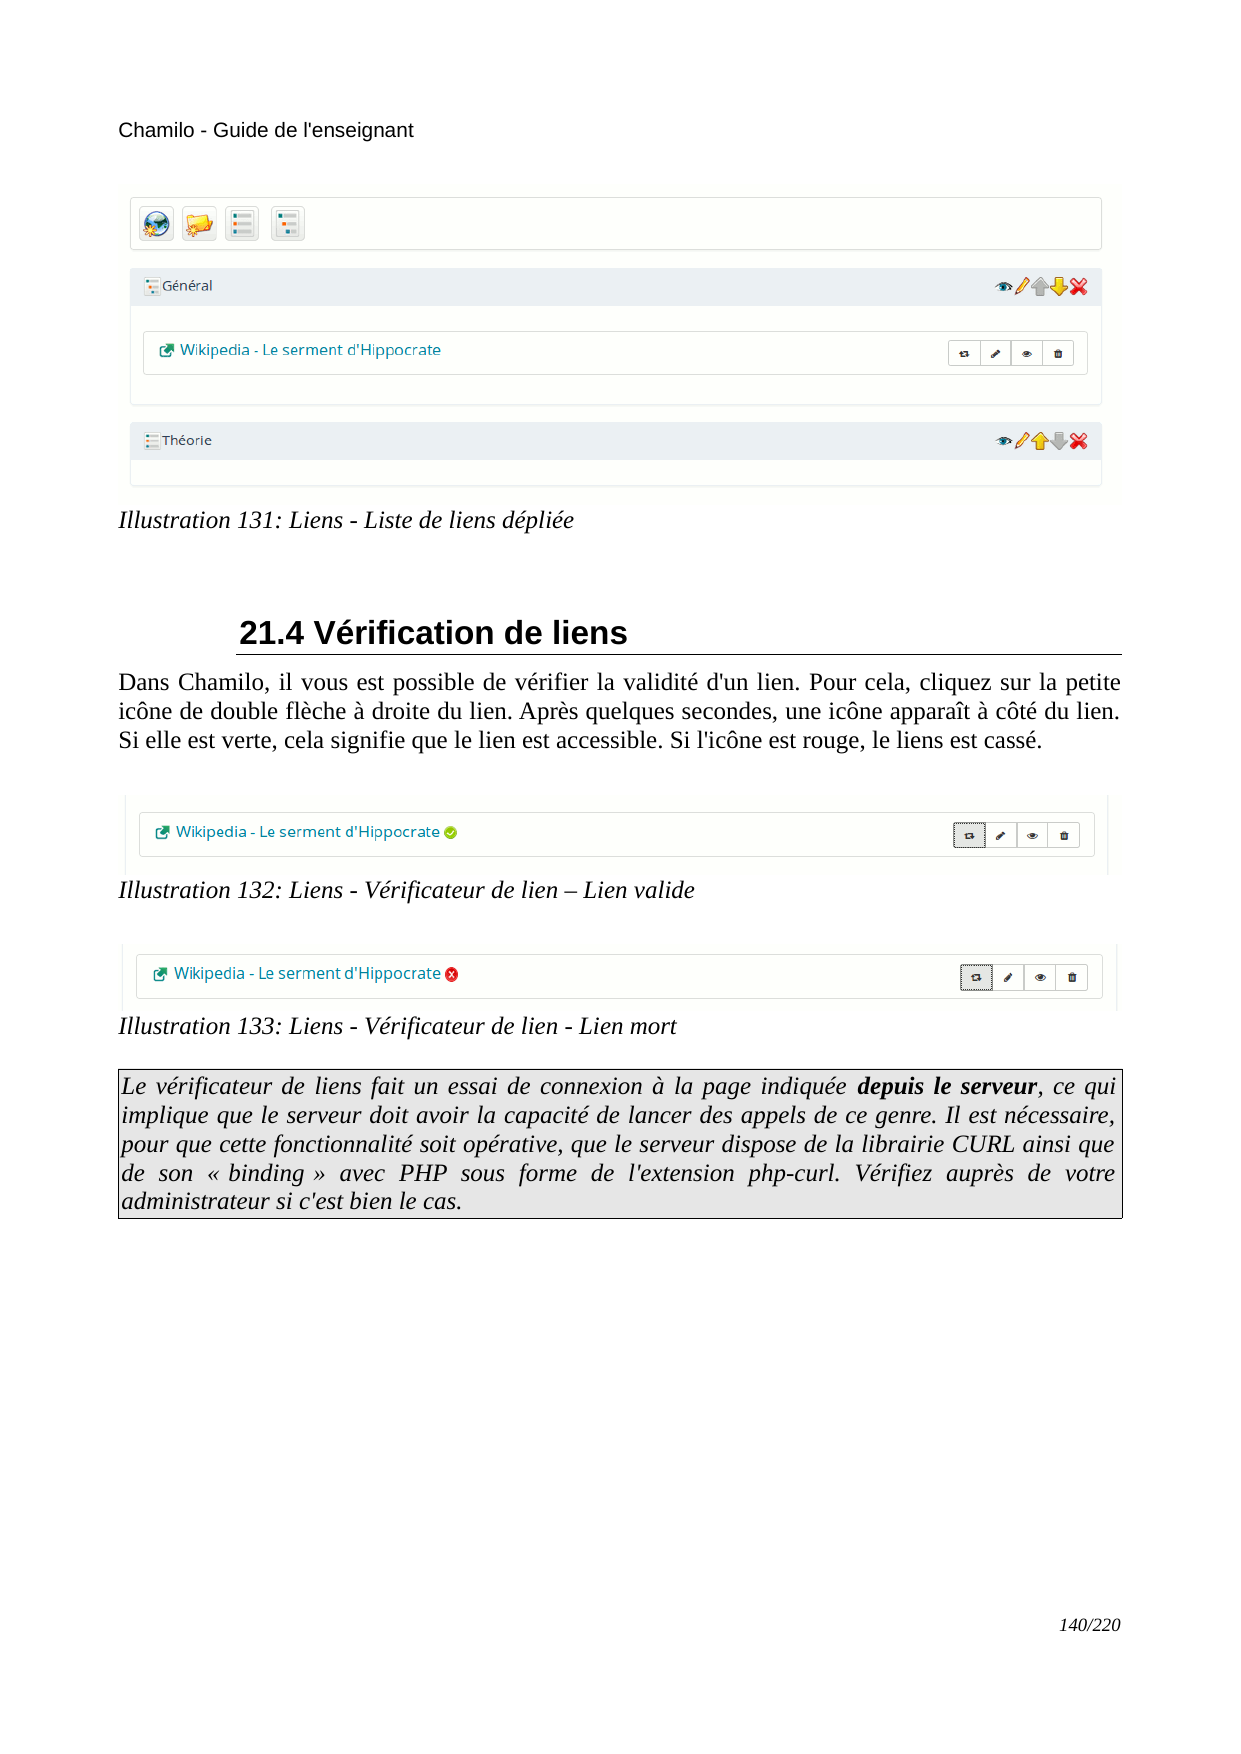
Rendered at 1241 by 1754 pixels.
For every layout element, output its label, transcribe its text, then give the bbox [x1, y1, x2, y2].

text Le vérificateur de liens fait un essai de connexion à la page indiquée depuis le serveur, ce qui implique que le serveur doit avoir la capacité de lancer des appels de ce genre. Il est nécessaire, pour que cette fonctionnalité soit opérative, que le serveur dispose de la librairie CURL ainsi que de son « binding » avec PHP sous forme de l'extension php-curl. Vérifiez auprès de votre administrateur si c'est bien le cas. [119, 1070, 1122, 1218]
text Illustration 133: Liens - Vérificateur de lien - Lien mort [118, 1011, 1122, 1040]
picture [118, 795, 1122, 875]
text Illustration 131: Liens - Liste de liens dépliée [118, 505, 1122, 533]
text Dans Chamilo, il vous est possible de vérifier la validité d'un lien. Pour cela, cliquez sur la petite icône de double flèche à droite du lien. Après quelques secondes, une icône apparaît à côté du lien. Si elle est verte, cela signifie que le lien est accessible. Si l'icône est rouge, le liens est cassé. [118, 667, 1122, 754]
subtitle Vérification de liens [236, 610, 1122, 654]
picture [118, 184, 1122, 505]
picture [118, 944, 1122, 1011]
text Illustration 132: Liens - Vérificateur de lien – Lien valide [118, 875, 1122, 903]
